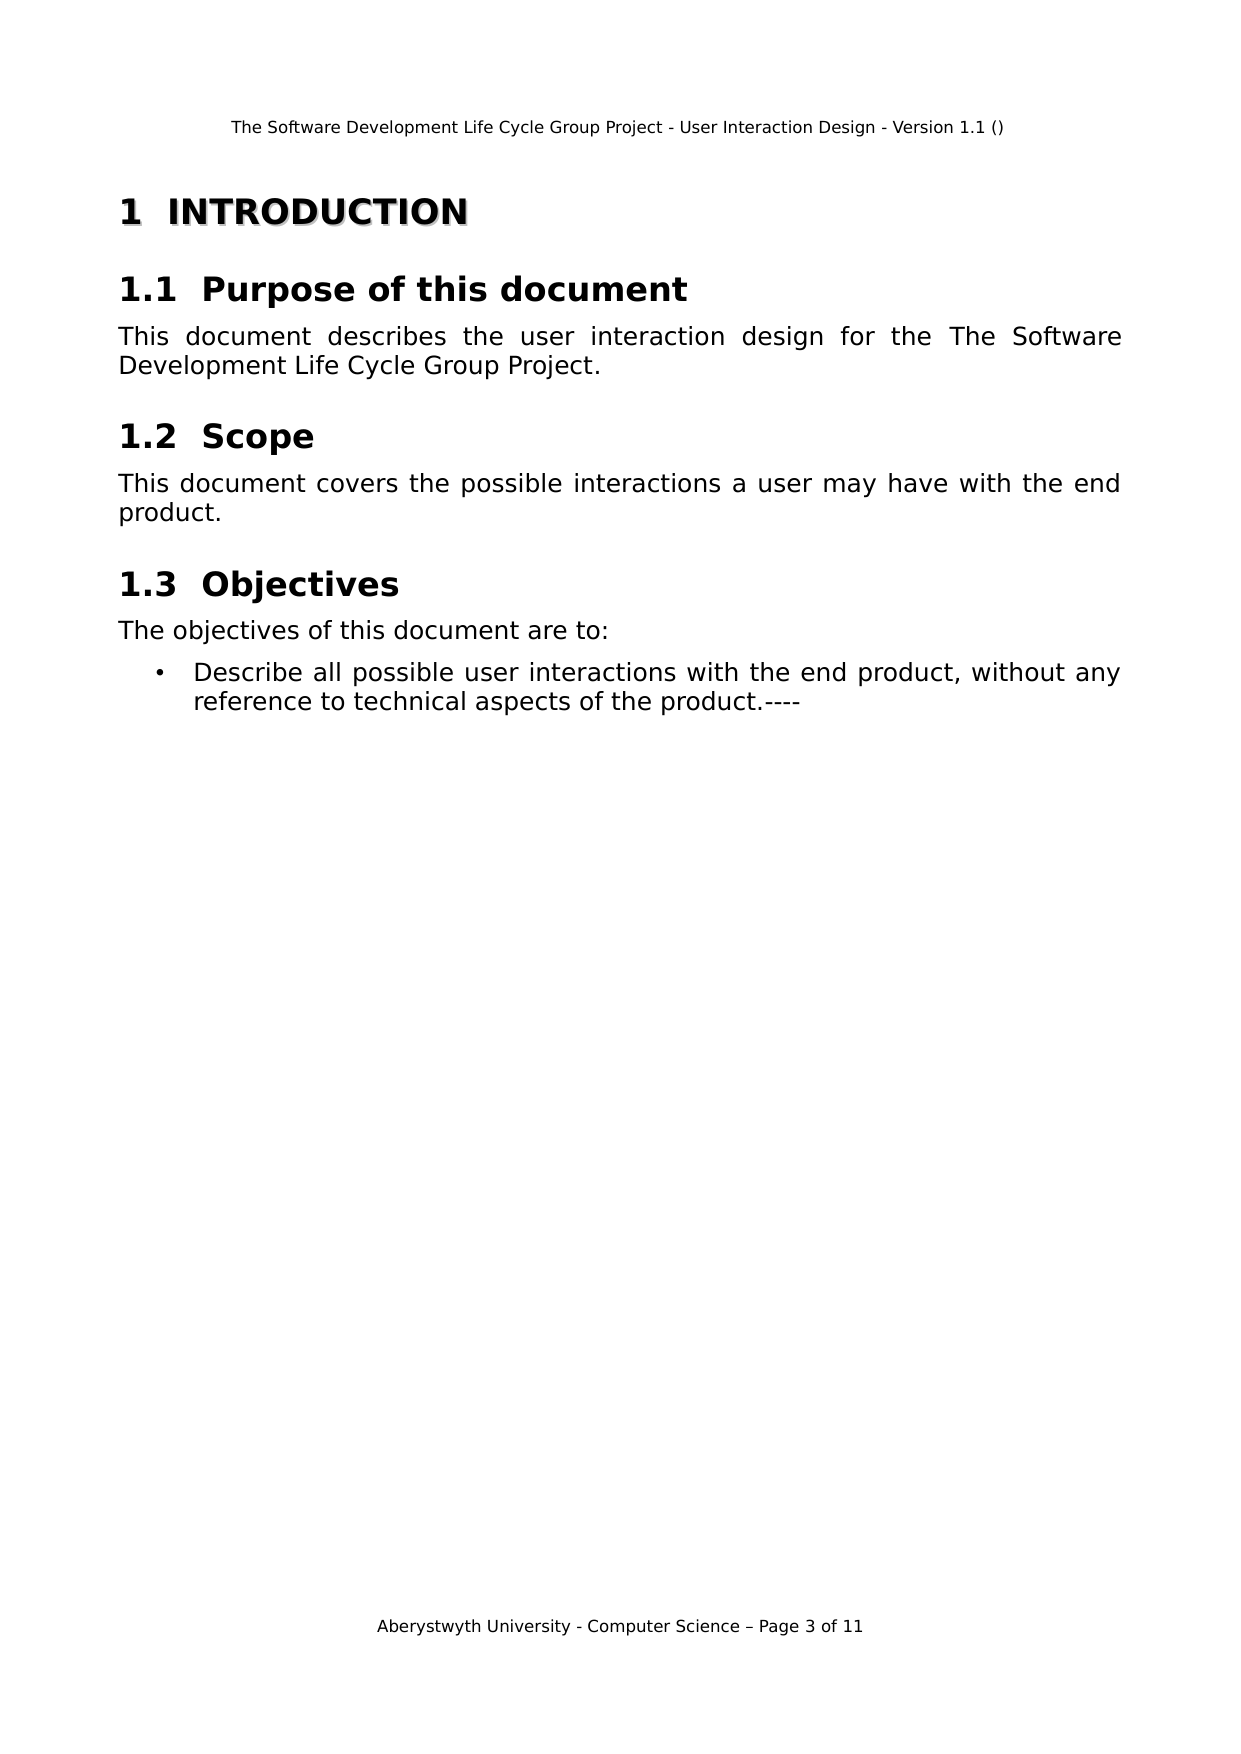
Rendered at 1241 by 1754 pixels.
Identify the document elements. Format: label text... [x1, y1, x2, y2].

list Describe all possible user interactions with the end product, without any reference to technical aspects of the product.­---- [156, 658, 1122, 717]
subtitle INTRODUCTION [118, 192, 1122, 233]
subtitle Purpose of this document [118, 270, 1122, 309]
subtitle Scope [118, 418, 1122, 457]
text This document describes the user interaction design for the The Software Development Life Cycle Group Project. [118, 322, 1122, 380]
text The objectives of this document are to: [118, 617, 1122, 646]
text This document covers the possible interactions a user may have with the end product. [118, 469, 1122, 527]
subtitle Objectives [118, 565, 1122, 604]
